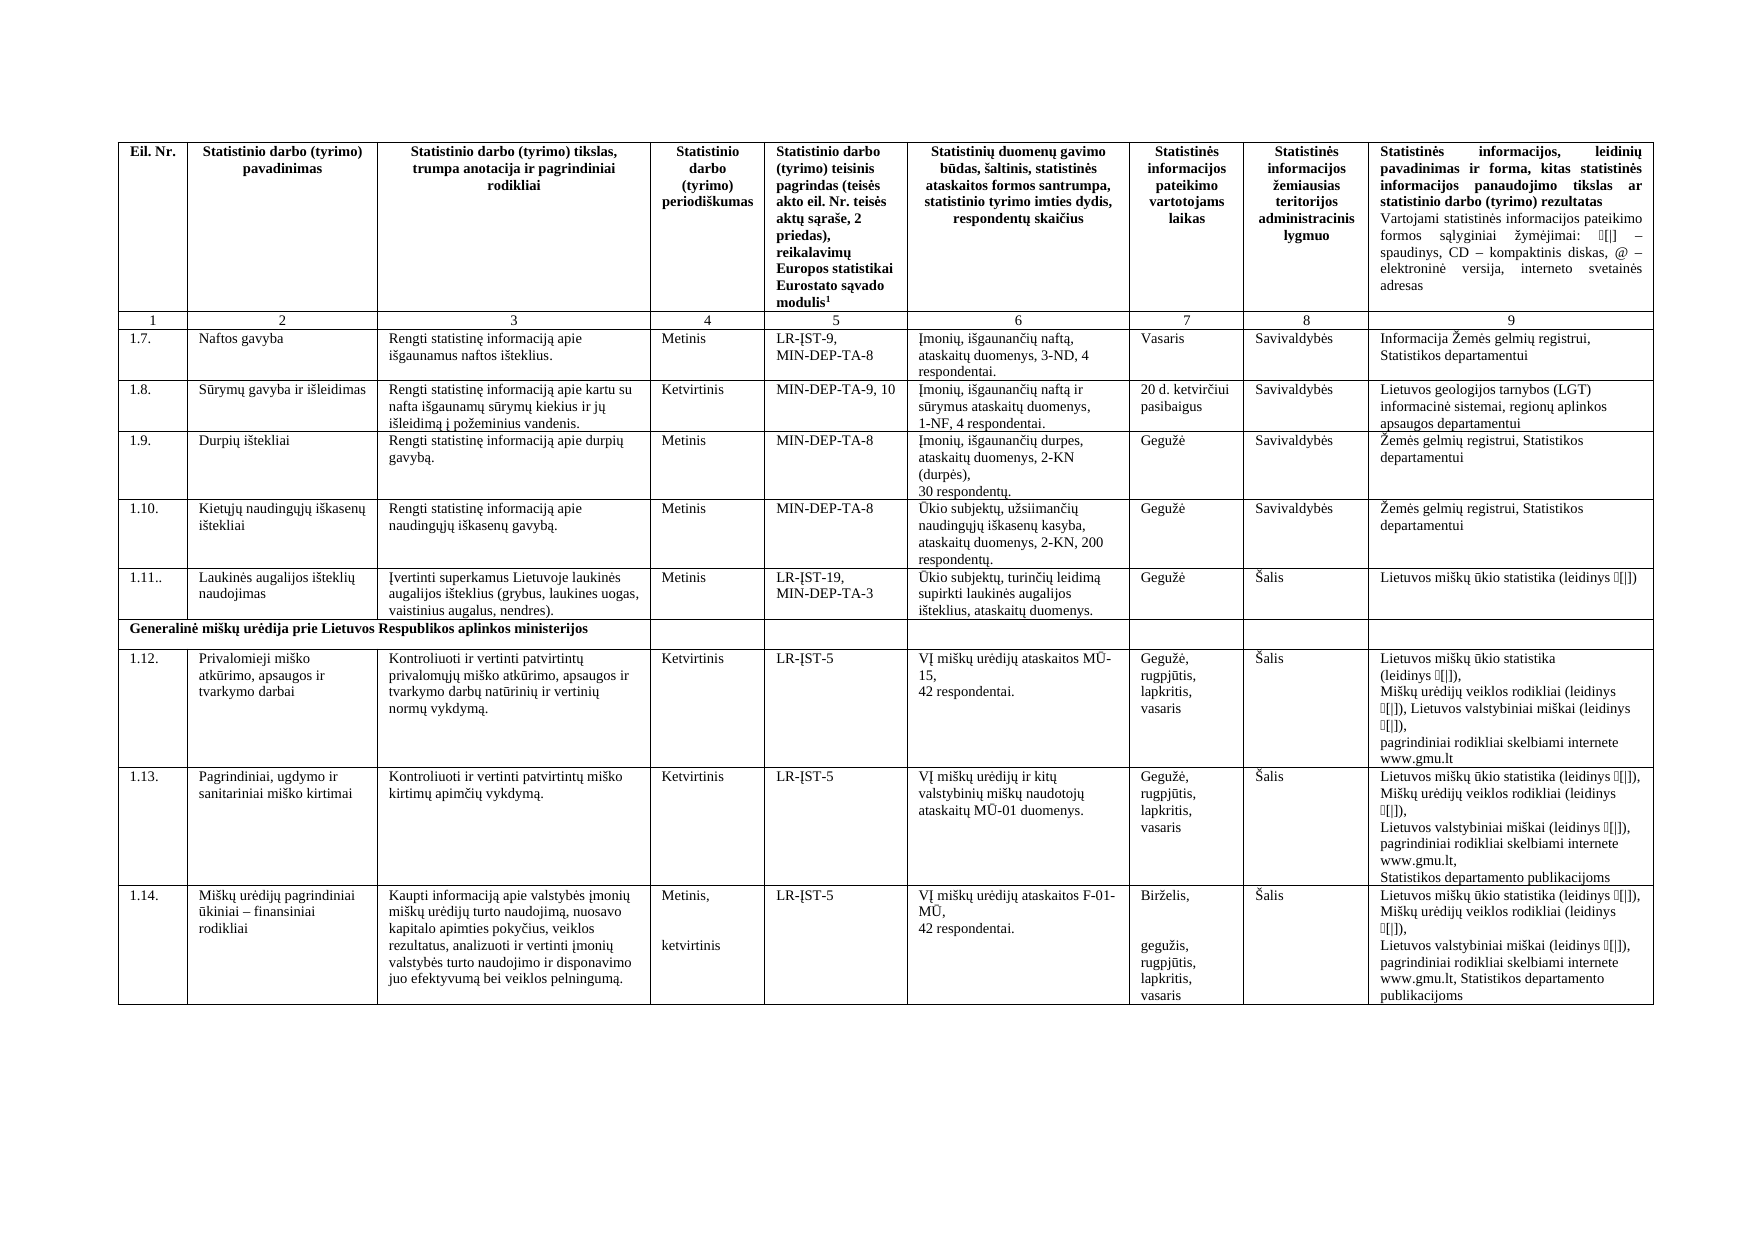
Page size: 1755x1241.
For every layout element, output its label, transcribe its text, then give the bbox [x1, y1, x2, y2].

table_cell Ūkio subjektų, turinčių leidimą supirkti laukinės augalijos išteklius, ataskaitų duomenys. [908, 569, 1129, 619]
table_cell Žemės gelmių registrui, Statistikos departamentui [1369, 500, 1653, 567]
table_cell [1369, 620, 1653, 648]
table_cell MIN-DEP-TA-8 [765, 432, 907, 499]
table_cell 20 d. ketvirčiui pasibaigus [1130, 381, 1243, 431]
table_cell Šalis [1244, 650, 1368, 767]
table_cell Lietuvos miškų ūkio statistika (leidinys &[|]) [1369, 569, 1653, 619]
table_cell Lietuvos miškų ūkio statistika (leidinys [|]), Miškų urėdijų veiklos rodikliai (leidinys [|]), Lietuvos valstybiniai miškai (leidinys [|]), pagrindiniai rodikliai skelbiami internete www.gmu.lt, Statistikos departamento publikacijoms [1369, 768, 1653, 885]
table_header Statistinės informacijos pateikimo vartotojams laikas [1130, 143, 1243, 311]
table_cell 2 [188, 312, 377, 328]
table_cell 4 [651, 312, 764, 328]
table_cell [765, 620, 907, 648]
table_cell Šalis [1244, 569, 1368, 619]
table_cell Įvertinti superkamus Lietuvoje laukinės augalijos išteklius (grybus, laukines uogas, vaistinius augalus, nendres). [378, 569, 650, 619]
table_cell Žemės gelmių registrui, Statistikos departamentui [1369, 432, 1653, 499]
table_cell LR-ĮST-5 [765, 650, 907, 767]
table_header Statistinės informacijos, leidinių pavadinimas ir forma, kitas statistinės informacijos panaudojimo tikslas ar statistinio darbo (tyrimo) rezultatas Vartojami statistinės informacijos pateikimo formos sąlyginiai žymėjimai: [|] – spaudinys, CD – kompaktinis diskas, @ – elektroninė versija, interneto svetainės adresas [1369, 143, 1653, 311]
table_cell Metinis [651, 432, 764, 499]
table_cell Savivaldybės [1244, 330, 1368, 380]
table_cell Ketvirtinis [651, 381, 764, 431]
table_cell 8 [1244, 312, 1368, 328]
table_cell 5 [765, 312, 907, 328]
table_cell 1.11.. [119, 569, 187, 619]
table_cell Metinis [651, 500, 764, 567]
table_cell LR-ĮST-5 [765, 768, 907, 885]
table_cell Gegužė [1130, 500, 1243, 567]
table_cell Ketvirtinis [651, 650, 764, 767]
table_header Statistinių duomenų gavimo būdas, šaltinis, statistinės ataskaitos formos santrumpa, statistinio tyrimo imties dydis, respondentų skaičius [908, 143, 1129, 311]
table_cell Šalis [1244, 886, 1368, 1004]
table_cell LR-ĮST-19, MIN-DEP-TA-3 [765, 569, 907, 619]
table_cell Laukinės augalijos išteklių naudojimas [188, 569, 377, 619]
table_cell 1.13. [119, 768, 187, 885]
table_header Statistinio darbo (tyrimo) pavadinimas [188, 143, 377, 311]
table_cell LR-ĮST-9, MIN-DEP-TA-8 [765, 330, 907, 380]
table_cell 9 [1369, 312, 1653, 328]
table_header Statistinio darbo (tyrimo) teisinis pagrindas (teisės akto eil. Nr. teisės aktų sąraše, 2 priedas), reikalavimų Europos statistikai Eurostato sąvado modulis1 [765, 143, 907, 311]
table_cell [1244, 620, 1368, 648]
table_cell Kontroliuoti ir vertinti patvirtintų miško kirtimų apimčių vykdymą. [378, 768, 650, 885]
table_cell Rengti statistinę informaciją apie naudingųjų iškasenų gavybą. [378, 500, 650, 567]
table_cell VĮ miškų urėdijų ir kitų valstybinių miškų naudotojų ataskaitų MŪ-01 duomenys. [908, 768, 1129, 885]
table_cell Metinis [651, 569, 764, 619]
table_cell Kietųjų naudingųjų iškasenų ištekliai [188, 500, 377, 567]
table_cell Šalis [1244, 768, 1368, 885]
table_cell Gegužė, rugpjūtis, lapkritis, vasaris [1130, 650, 1243, 767]
table_cell Savivaldybės [1244, 500, 1368, 567]
table_cell Naftos gavyba [188, 330, 377, 380]
table_cell Metinis [651, 330, 764, 380]
table_cell [1130, 620, 1243, 648]
table_cell LR-ĮST-5 [765, 886, 907, 1004]
table_cell MIN-DEP-TA-8 [765, 500, 907, 567]
table_cell Pagrindiniai, ugdymo ir sanitariniai miško kirtimai [188, 768, 377, 885]
table_cell 3 [378, 312, 650, 328]
table_cell Ūkio subjektų, užsiimančių naudingųjų iškasenų kasyba, ataskaitų duomenys, 2-KN, 200 respondentų. [908, 500, 1129, 567]
table_cell 1.14. [119, 886, 187, 1004]
table_cell Rengti statistinę informaciją apie kartu su nafta išgaunamų sūrymų kiekius ir jų išleidimą į požeminius vandenis. [378, 381, 650, 431]
table_cell Lietuvos geologijos tarnybos (LGT) informacinė sistemai, regionų aplinkos apsaugos departamentui [1369, 381, 1653, 431]
table_cell 6 [908, 312, 1129, 328]
table_cell Gegužė, rugpjūtis, lapkritis, vasaris [1130, 768, 1243, 885]
table_cell Sūrymų gavyba ir išleidimas [188, 381, 377, 431]
table_cell VĮ miškų urėdijų ataskaitos F-01-MŪ, 42 respondentai. [908, 886, 1129, 1004]
table_cell Informacija Žemės gelmių registrui, Statistikos departamentui [1369, 330, 1653, 380]
table_cell VĮ miškų urėdijų ataskaitos MŪ-15, 42 respondentai. [908, 650, 1129, 767]
table_cell [651, 620, 764, 648]
table_cell Rengti statistinę informaciją apie išgaunamus naftos išteklius. [378, 330, 650, 380]
table_cell 1.8. [119, 381, 187, 431]
table_cell Generalinė miškų urėdija prie Lietuvos Respublikos aplinkos ministerijos [119, 620, 650, 648]
table_cell [908, 620, 1129, 648]
table_cell 7 [1130, 312, 1243, 328]
table_cell 1.10. [119, 500, 187, 567]
table_header Eil. Nr. [119, 143, 187, 311]
table_cell Įmonių, išgaunančių durpes, ataskaitų duomenys, 2-KN (durpės), 30 respondentų. [908, 432, 1129, 499]
table_header Statistinio darbo (tyrimo) periodiškumas [651, 143, 764, 311]
table_cell Savivaldybės [1244, 381, 1368, 431]
table_cell MIN-DEP-TA-9, 10 [765, 381, 907, 431]
table_header Statistinio darbo (tyrimo) tikslas, trumpa anotacija ir pagrindiniai rodikliai [378, 143, 650, 311]
table_cell Privalomieji miško atkūrimo, apsaugos ir tvarkymo darbai [188, 650, 377, 767]
table_cell Vasaris [1130, 330, 1243, 380]
table_cell 1.12. [119, 650, 187, 767]
table_cell 1.7. [119, 330, 187, 380]
table_cell Gegužė [1130, 569, 1243, 619]
table_cell Savivaldybės [1244, 432, 1368, 499]
table_cell Lietuvos miškų ūkio statistika (leidinys [|]), Miškų urėdijų veiklos rodikliai (leidinys [|]), Lietuvos valstybiniai miškai (leidinys [|]), pagrindiniai rodikliai skelbiami internete www.gmu.lt [1369, 650, 1653, 767]
table_cell Lietuvos miškų ūkio statistika (leidinys [|]), Miškų urėdijų veiklos rodikliai (leidinys [|]), Lietuvos valstybiniai miškai (leidinys [|]), pagrindiniai rodikliai skelbiami internete www.gmu.lt, Statistikos departamento publikacijoms [1369, 886, 1653, 1004]
table_cell Įmonių, išgaunančių naftą, ataskaitų duomenys, 3-ND, 4 respondentai. [908, 330, 1129, 380]
table_header Statistinės informacijos žemiausias teritorijos administracinis lygmuo [1244, 143, 1368, 311]
table_cell Įmonių, išgaunančių naftą ir sūrymus ataskaitų duomenys, 1-NF, 4 respondentai. [908, 381, 1129, 431]
table_cell Birželis, gegužis, rugpjūtis, lapkritis, vasaris [1130, 886, 1243, 1004]
table_cell 1.9. [119, 432, 187, 499]
table_cell Durpių ištekliai [188, 432, 377, 499]
table_cell Gegužė [1130, 432, 1243, 499]
table_cell 1 [119, 312, 187, 328]
table_cell Kontroliuoti ir vertinti patvirtintų privalomųjų miško atkūrimo, apsaugos ir tvarkymo darbų natūrinių ir vertinių normų vykdymą. [378, 650, 650, 767]
table_cell Kaupti informaciją apie valstybės įmonių miškų urėdijų turto naudojimą, nuosavo kapitalo apimties pokyčius, veiklos rezultatus, analizuoti ir vertinti įmonių valstybės turto naudojimo ir disponavimo juo efektyvumą bei veiklos pelningumą. [378, 886, 650, 1004]
table_cell Ketvirtinis [651, 768, 764, 885]
table_cell Metinis, ketvirtinis [651, 886, 764, 1004]
table_cell Miškų urėdijų pagrindiniai ūkiniai – finansiniai rodikliai [188, 886, 377, 1004]
table_cell Rengti statistinę informaciją apie durpių gavybą. [378, 432, 650, 499]
